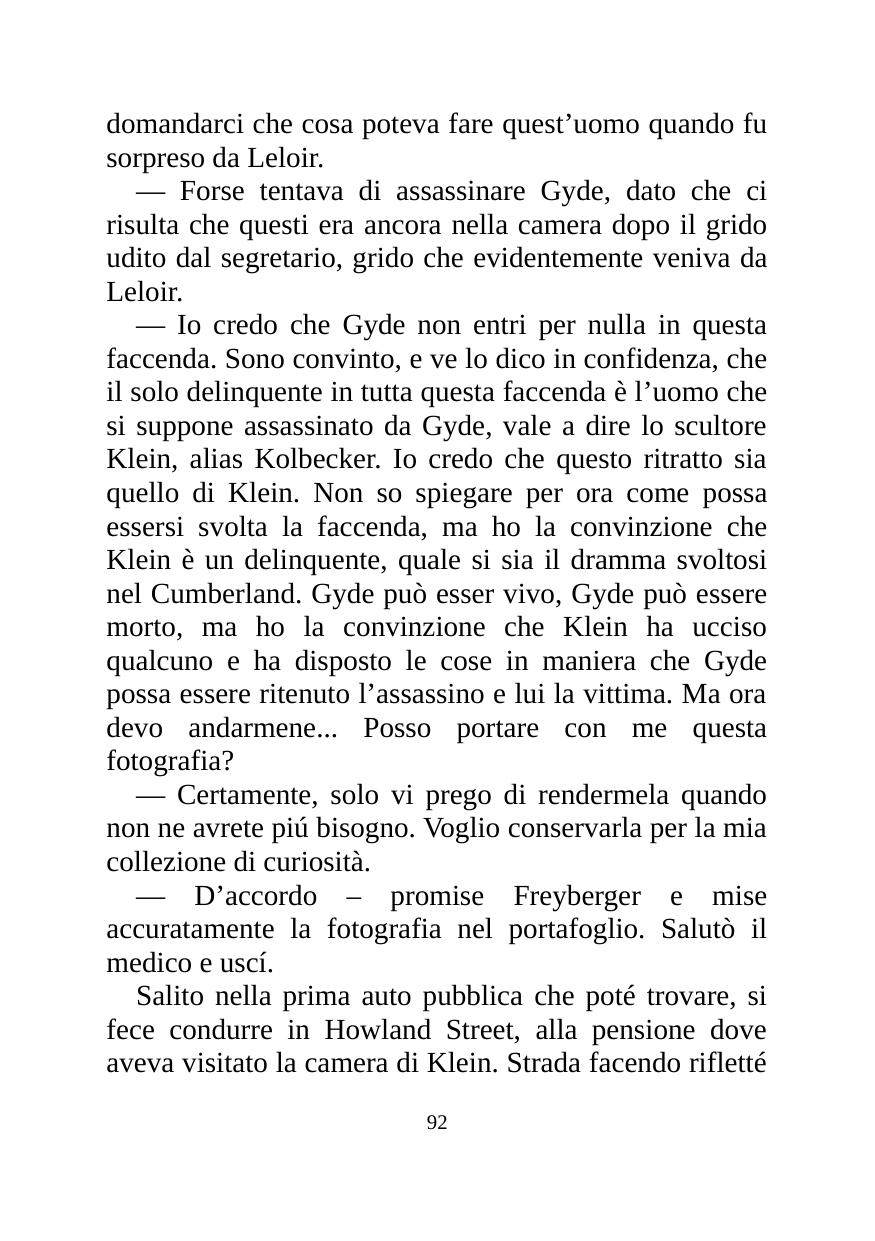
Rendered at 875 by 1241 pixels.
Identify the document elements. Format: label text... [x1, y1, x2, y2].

text — D’accordo – promise Freyberger e mise accuratamente la fotografia nel portafoglio. Salutò il medico e uscí. [106, 878, 768, 978]
text — Forse tentava di assassinare Gyde, dato che ci risulta che questi era ancora nella camera dopo il grido udito dal segretario, grido che evidentemente veniva da Leloir. [106, 173, 768, 307]
text Salito nella prima auto pubblica che poté trovare, si fece condurre in Howland Street, alla pensione dove aveva visitato la camera di Klein. Strada facendo rifletté [106, 978, 768, 1079]
text — Io credo che Gyde non entri per nulla in questa faccenda. Sono convinto, e ve lo dico in confidenza, che il solo delinquente in tutta questa faccenda è l’uomo che si suppone assassinato da Gyde, vale a dire lo scultore Klein, alias Kolbecker. Io credo che questo ritratto sia quello di Klein. Non so spiegare per ora come possa essersi svolta la faccenda, ma ho la convinzione che Klein è un delinquente, quale si sia il dramma svoltosi nel Cumberland. Gyde può esser vivo, Gyde può essere morto, ma ho la convinzione che Klein ha ucciso qualcuno e ha disposto le cose in maniera che Gyde possa essere ritenuto l’assassino e lui la vittima. Ma ora devo andarmene... Posso portare con me questa fotografia? [106, 307, 768, 777]
text domandarci che cosa poteva fare quest’uomo quando fu sorpreso da Leloir. [106, 106, 768, 173]
text — Certamente, solo vi prego di rendermela quando non ne avrete piú bisogno. Voglio conservarla per la mia collezione di curiosità. [106, 777, 768, 878]
